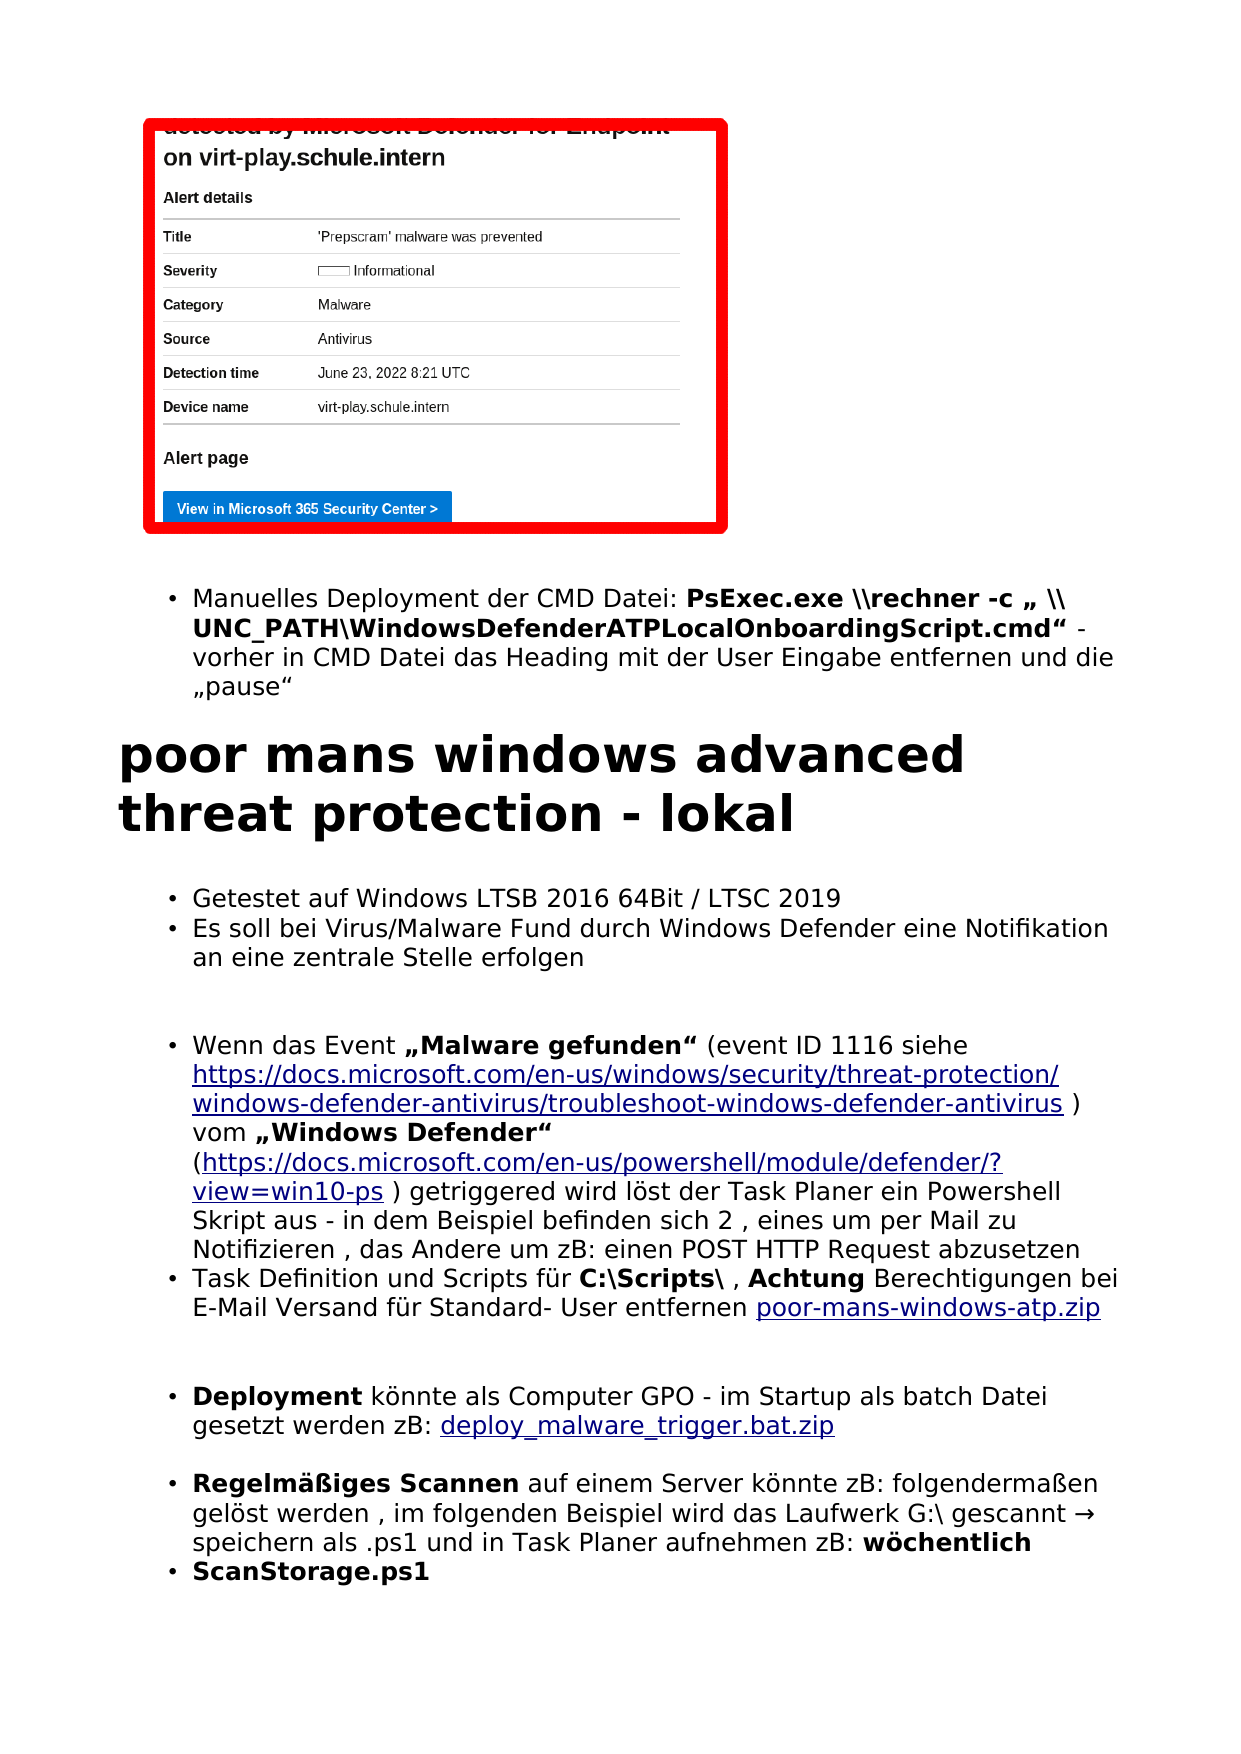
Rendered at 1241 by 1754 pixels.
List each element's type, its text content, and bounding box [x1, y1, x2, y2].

list Wenn das Event „Malware gefunden“ (event ID 1116 siehe https://docs.microsoft.com/en-us/windows/security/threat-protection/windows-defender-antivirus/troubleshoot-windows-defender-antivirus ) vom „Windows Defender“ (https://docs.microsoft.com/en-us/powershell/module/defender/?view=win10-ps ) getriggered wird löst der Task Planer ein Powershell Skript aus - in dem Beispiel befinden sich 2 , eines um per Mail zu Notifizieren , das Andere um zB: einen POST HTTP Request abzusetzen [177, 1031, 1122, 1264]
list Regelmäßiges Scannen auf einem Server könnte zB: folgendermaßen gelöst werden , im folgenden Beispiel wird das Laufwerk G:\ gescannt → speichern als .ps1 und in Task Planer aufnehmen zB: wöchentlich [177, 1469, 1122, 1557]
list ScanStorage.ps1 [177, 1557, 1122, 1586]
list Task Definition und Scripts für C:\Scripts\ , Achtung Berechtigungen bei E-Mail Versand für Standard- User entfernen poor-mans-windows-atp.zip [177, 1264, 1122, 1323]
picture [118, 118, 744, 543]
list Es soll bei Virus/Malware Fund durch Windows Defender eine Notifikation an eine zentrale Stelle erfolgen [177, 914, 1122, 972]
list Getestet auf Windows LTSB 2016 64Bit / LTSC 2019 [177, 885, 1122, 914]
subtitle poor mans windows advanced threat protection - lokal [118, 726, 1122, 843]
list Manuelles Deployment der CMD Datei: PsExec.exe \\rechner -c „ \\UNC_PATH\WindowsDefenderATPLocalOnboardingScript.cmd“ - vorher in CMD Datei das Heading mit der User Eingabe entfernen und die „pause“ [177, 584, 1122, 701]
list Deployment könnte als Computer GPO - im Startup als batch Datei gesetzt werden zB: deploy_malware_trigger.bat.zip [177, 1382, 1122, 1440]
